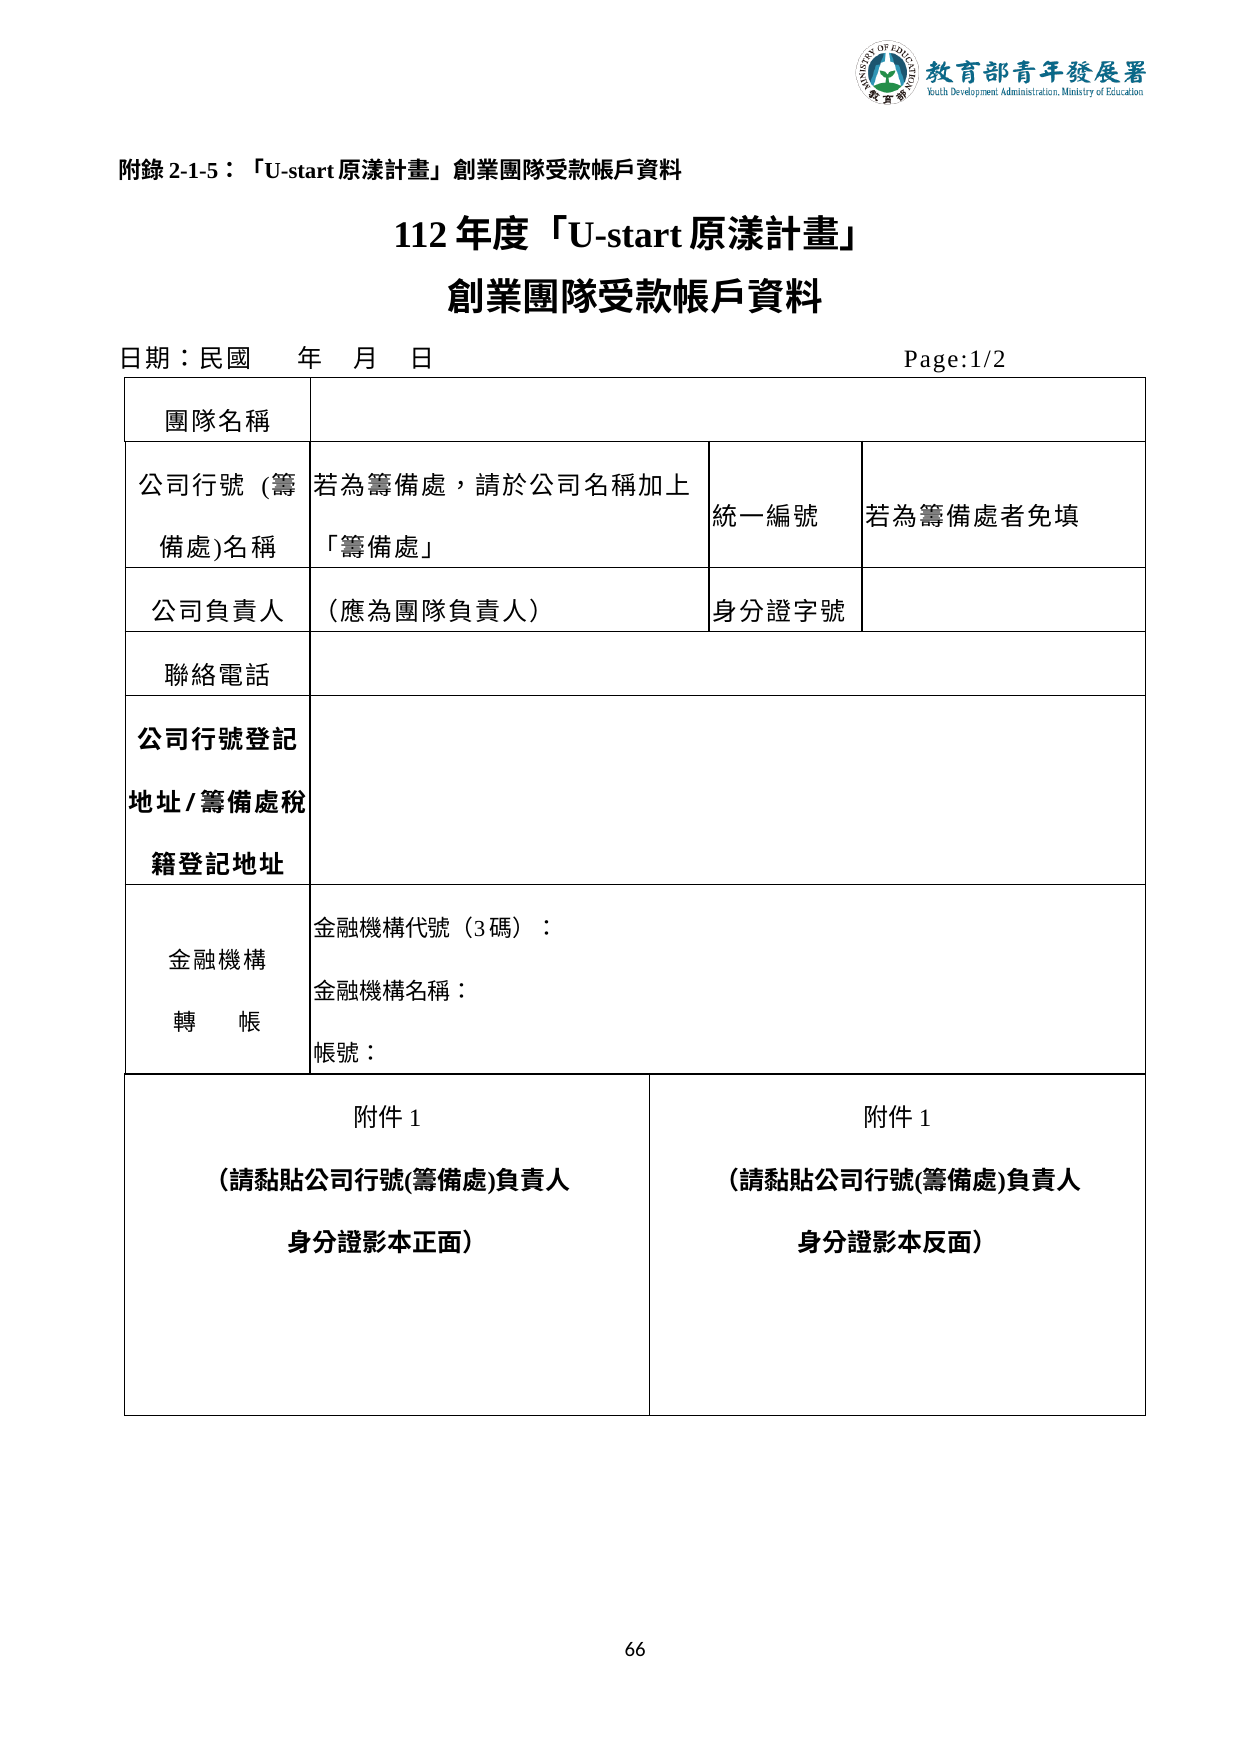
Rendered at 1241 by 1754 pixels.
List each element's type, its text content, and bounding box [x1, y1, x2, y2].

table_cell [863, 568, 1145, 631]
table_cell 若為籌備處，請於公司名稱加上「籌備處」 [311, 442, 708, 567]
table_cell 公司行號 (籌備處)名稱 [126, 442, 309, 567]
table_cell 聯絡電話 [126, 632, 309, 695]
table_cell 金融機構 轉 帳 [126, 885, 309, 1073]
text 創業團隊受款帳戶資料 [118, 252, 1152, 314]
text 附錄2-1-5：「U-start原漾計畫」創業團隊受款帳戶資料 [118, 127, 1152, 189]
table_cell 附件1 （請黏貼公司行號(籌備處)負責人 身分證影本反面） [650, 1075, 1145, 1415]
text 112年度「U-start原漾計畫」 [118, 189, 1152, 252]
table_cell [311, 632, 1145, 695]
table_cell 統一編號 [710, 442, 861, 567]
table_cell 若為籌備處者免填 [863, 442, 1145, 567]
table_header [311, 378, 1145, 441]
table_cell [311, 696, 1145, 884]
table_cell 公司行號登記地址/籌備處稅籍登記地址 [126, 696, 309, 884]
table_header 團隊名稱 [125, 378, 310, 441]
table_cell 身分證字號 [710, 568, 861, 631]
table_cell 金融機構代號（3碼）： 金融機構名稱： 帳號： [311, 885, 1145, 1073]
table_cell 公司負責人 [126, 568, 309, 631]
text 日期：民國 年 月 日 Page:1/2 [118, 314, 1152, 377]
table_cell （應為團隊負責人） [311, 568, 708, 631]
table_cell 附件1 （請黏貼公司行號(籌備處)負責人 身分證影本正面） [125, 1075, 649, 1415]
